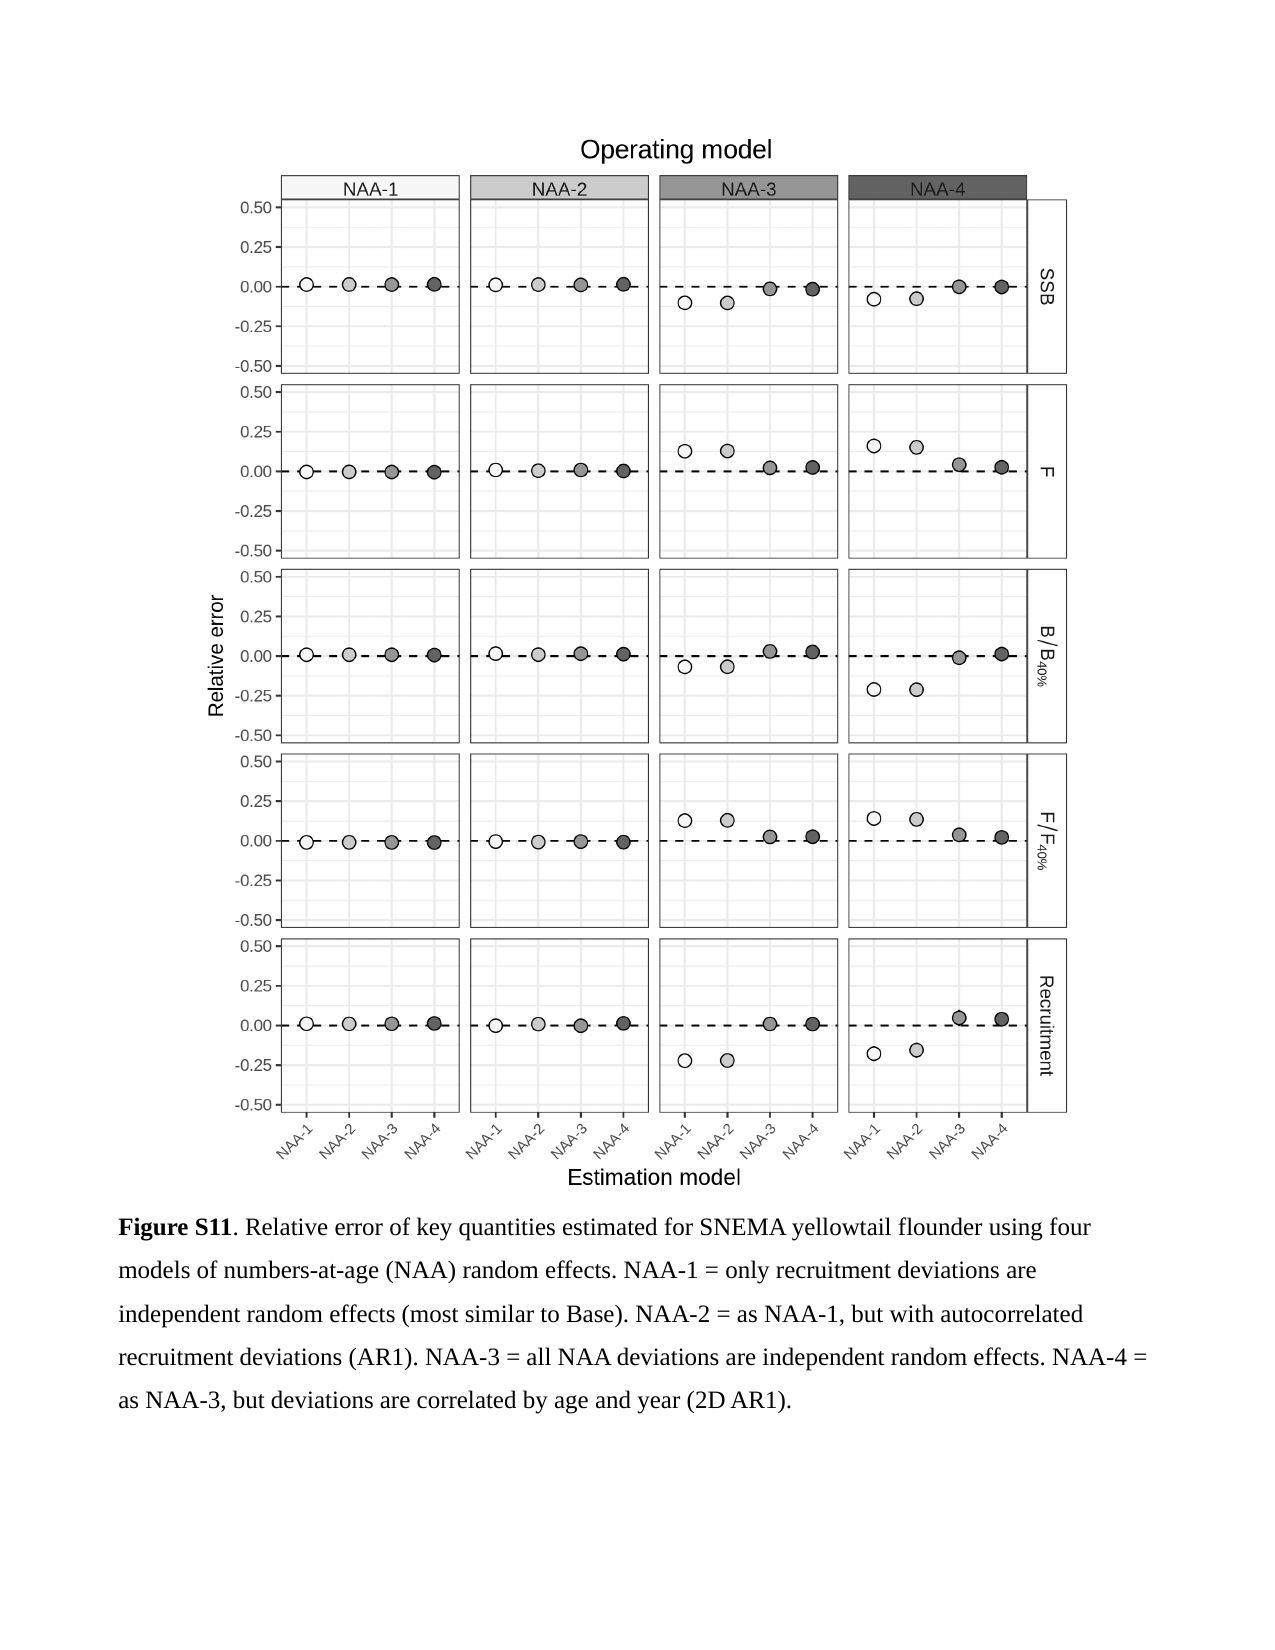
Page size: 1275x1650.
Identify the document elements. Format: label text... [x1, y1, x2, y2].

picture [198, 118, 1077, 1199]
text Figure S11. Relative error of key quantities estimated for SNEMA yellowtail flounder using four models of numbers-at-age (NAA) random effects. NAA-1 = only recruitment deviations are independent random effects (most similar to Base). NAA-2 = as NAA-1, but with autocorrelated recruitment deviations (AR1). NAA-3 = all NAA deviations are independent random effects. NAA-4 = as NAA-3, but deviations are correlated by age and year (2D AR1). [118, 1199, 1157, 1414]
